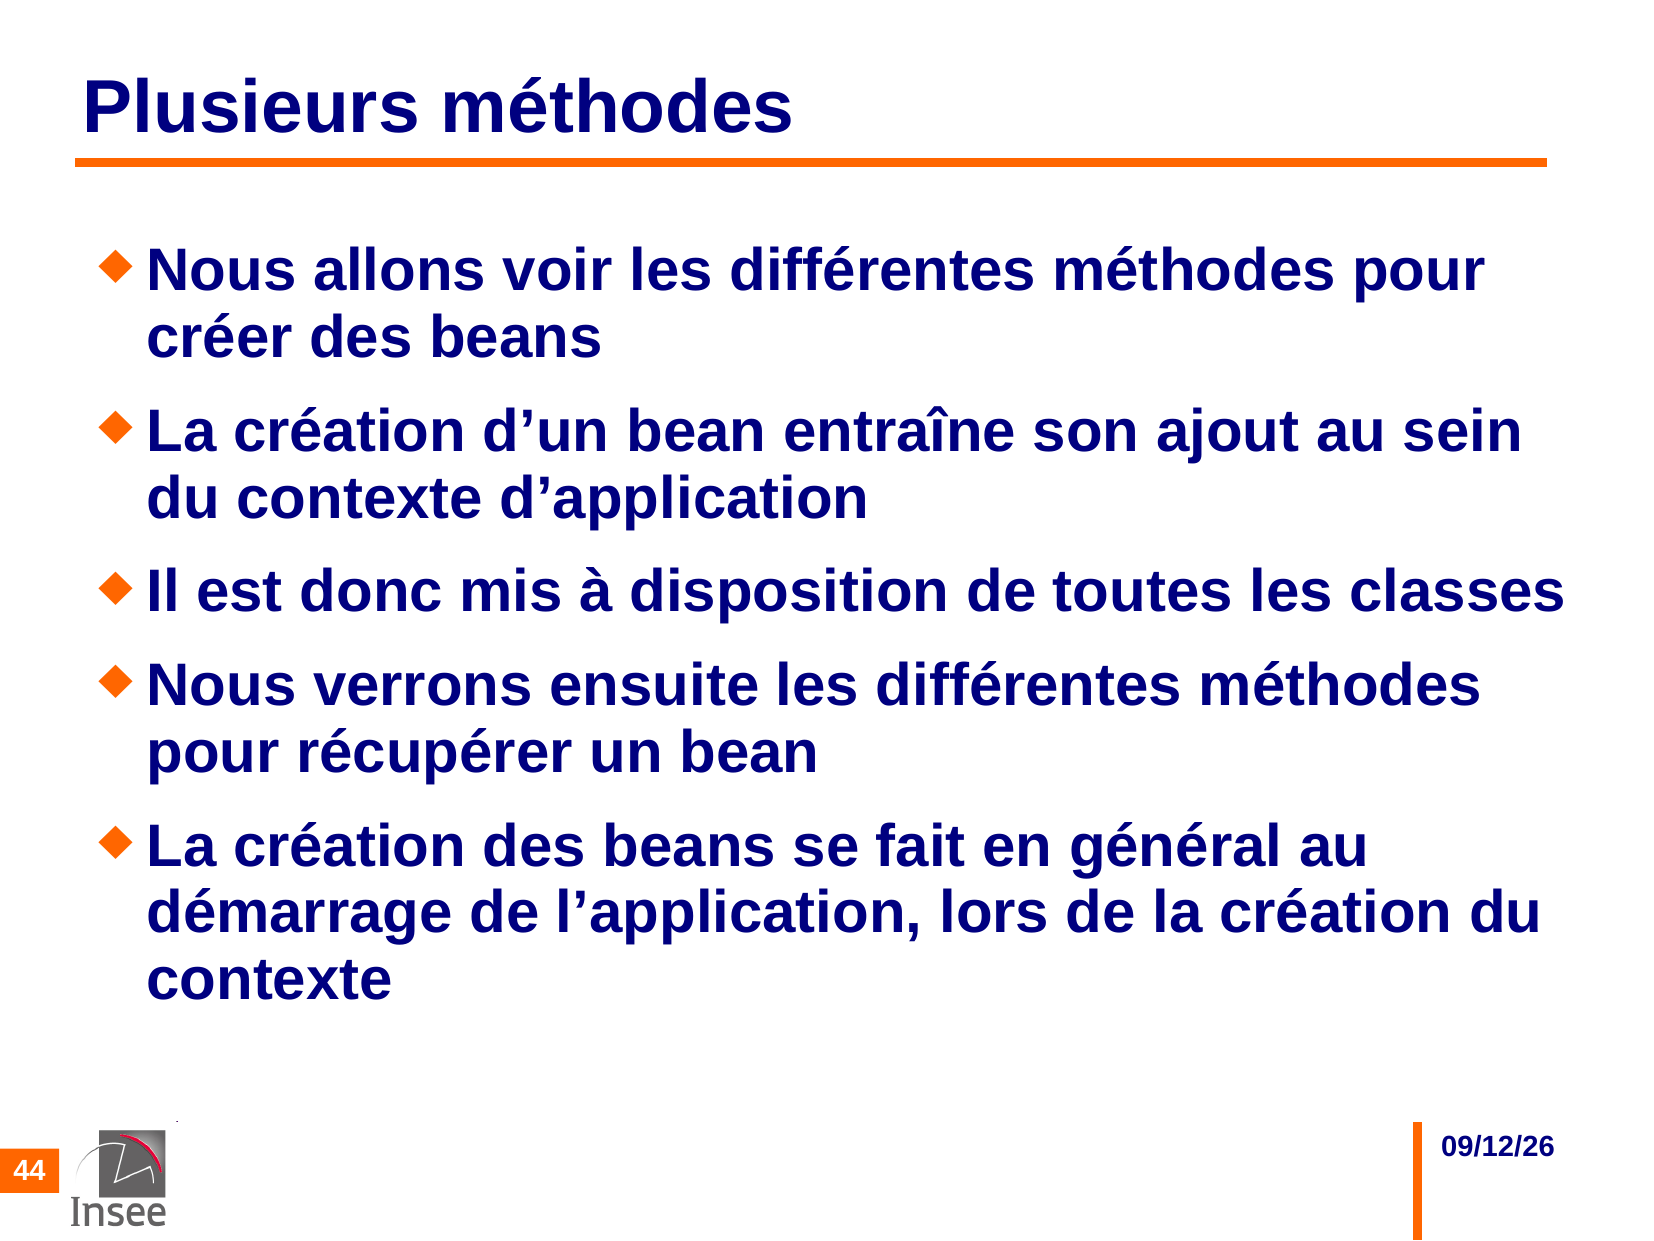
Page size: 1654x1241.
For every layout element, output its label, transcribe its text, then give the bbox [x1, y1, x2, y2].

picture [62, 1121, 178, 1241]
list Nous allons voir les différentes méthodes pour créer des beans La création d’un bean entraîne son ajout au sein du contexte d’application Il est donc mis à disposition de toutes les classes Nous verrons ensuite les différentes méthodes pour récupérer un bean La création des beans se fait en général au démarrage de l’application, lors de la création du contexte [82, 236, 1571, 1087]
title Plusieurs méthodes [82, 49, 1619, 163]
